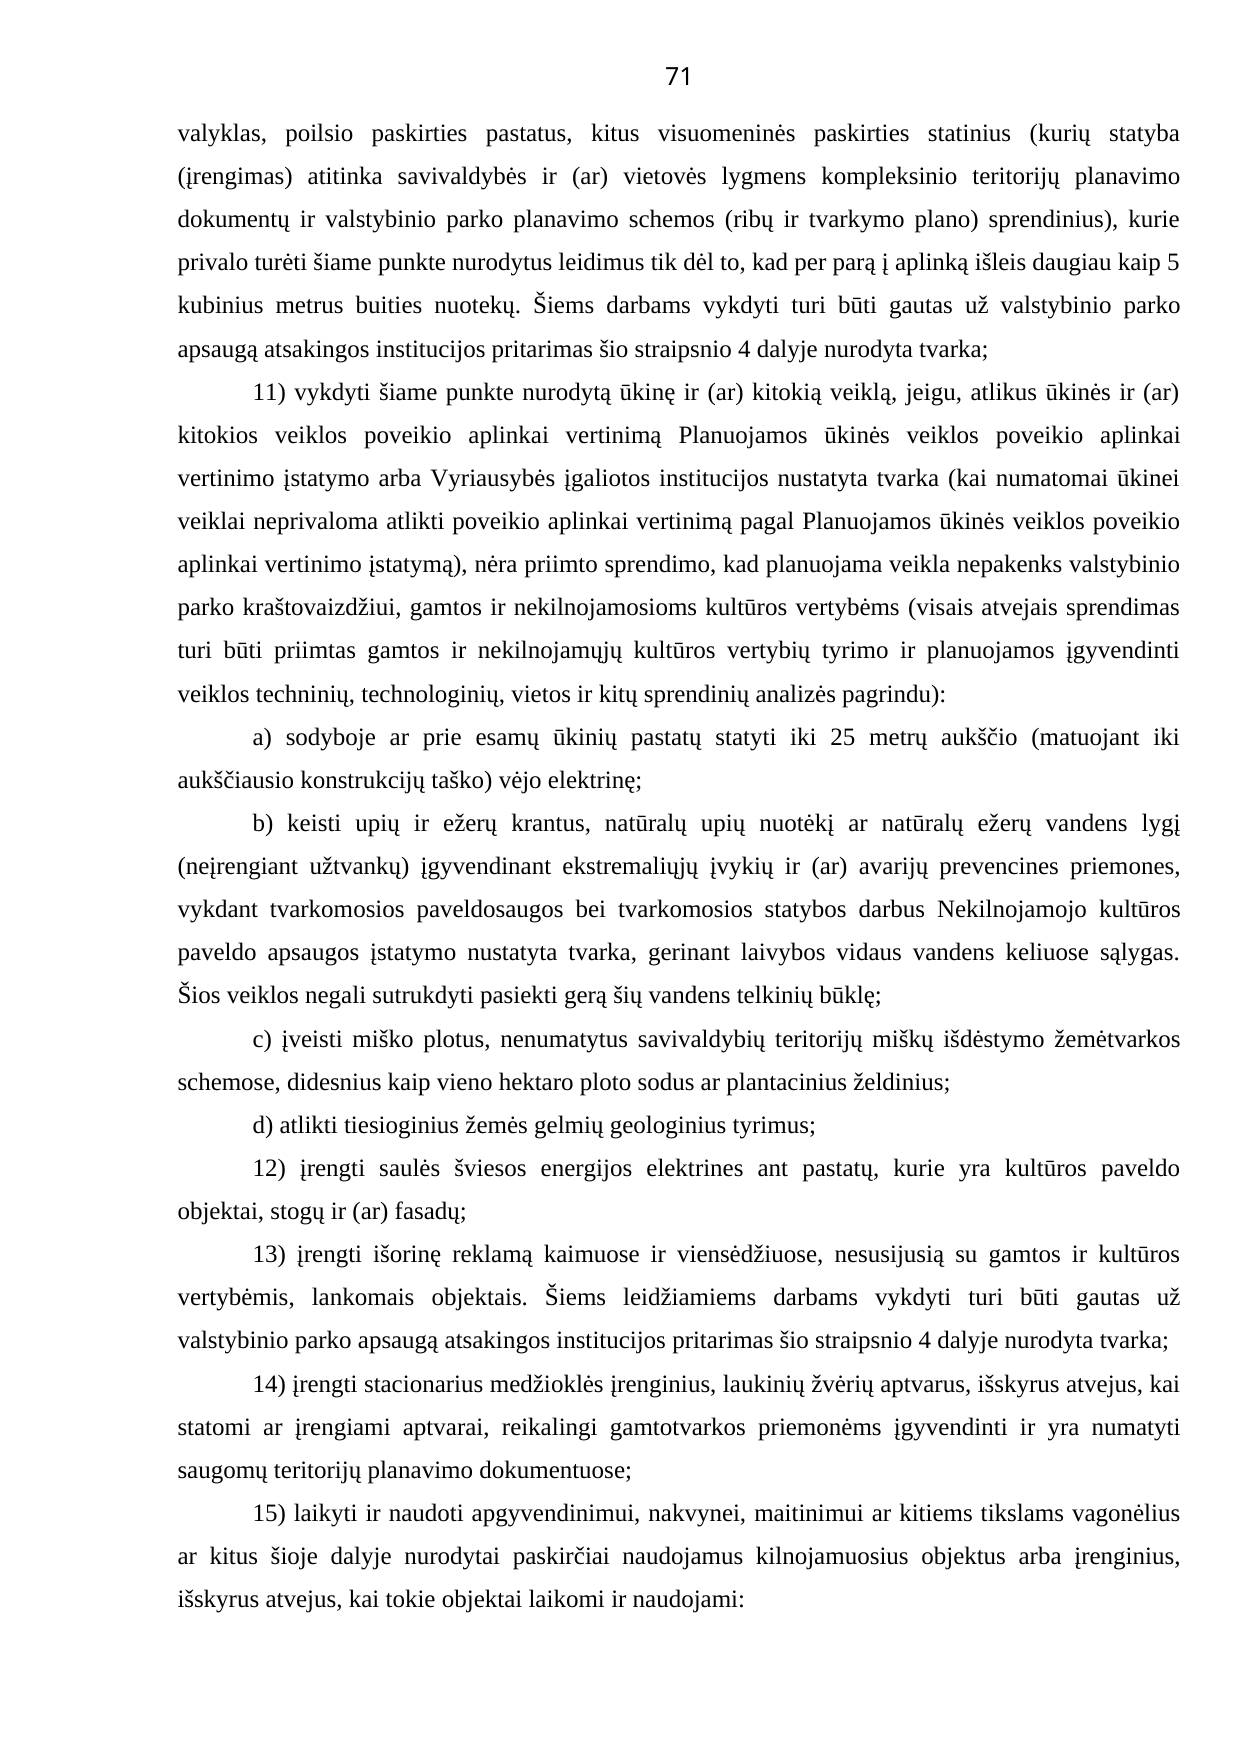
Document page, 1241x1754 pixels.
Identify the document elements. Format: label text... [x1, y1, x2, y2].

text b) keisti upių ir ežerų krantus, natūralų upių nuotėkį ar natūralų ežerų vandens lygį (neįrengiant užtvankų) įgyvendinant ekstremaliųjų įvykių ir (ar) avarijų prevencines priemones, vykdant tvarkomosios paveldosaugos bei tvarkomosios statybos darbus Nekilnojamojo kultūros paveldo apsaugos įstatymo nustatyta tvarka, gerinant laivybos vidaus vandens keliuose sąlygas. Šios veiklos negali sutrukdyti pasiekti gerą šių vandens telkinių būklę; [177, 808, 1181, 1009]
text 11) vykdyti šiame punkte nurodytą ūkinę ir (ar) kitokią veiklą, jeigu, atlikus ūkinės ir (ar) kitokios veiklos poveikio aplinkai vertinimą Planuojamos ūkinės veiklos poveikio aplinkai vertinimo įstatymo arba Vyriausybės įgaliotos institucijos nustatyta tvarka (kai numatomai ūkinei veiklai neprivaloma atlikti poveikio aplinkai vertinimą pagal Planuojamos ūkinės veiklos poveikio aplinkai vertinimo įstatymą), nėra priimto sprendimo, kad planuojama veikla nepakenks valstybinio parko kraštovaizdžiui, gamtos ir nekilnojamosioms kultūros vertybėms (visais atvejais sprendimas turi būti priimtas gamtos ir nekilnojamųjų kultūros vertybių tyrimo ir planuojamos įgyvendinti veiklos techninių, technologinių, vietos ir kitų sprendinių analizės pagrindu): [177, 377, 1181, 707]
text 15) laikyti ir naudoti apgyvendinimui, nakvynei, maitinimui ar kitiems tikslams vagonėlius ar kitus šioje dalyje nurodytai paskirčiai naudojamus kilnojamuosius objektus arba įrenginius, išskyrus atvejus, kai tokie objektai laikomi ir naudojami: [177, 1498, 1181, 1613]
text valyklas, poilsio paskirties pastatus, kitus visuomeninės paskirties statinius (kurių statyba (įrengimas) atitinka savivaldybės ir (ar) vietovės lygmens kompleksinio teritorijų planavimo dokumentų ir valstybinio parko planavimo schemos (ribų ir tvarkymo plano) sprendinius), kurie privalo turėti šiame punkte nurodytus leidimus tik dėl to, kad per parą į aplinką išleis daugiau kaip 5 kubinius metrus buities nuotekų. Šiems darbams vykdyti turi būti gautas už valstybinio parko apsaugą atsakingos institucijos pritarimas šio straipsnio 4 dalyje nurodyta tvarka; [177, 118, 1181, 362]
text d) atlikti tiesioginius žemės gelmių geologinius tyrimus; [177, 1110, 1181, 1139]
text 13) įrengti išorinę reklamą kaimuose ir viensėdžiuose, nesusijusią su gamtos ir kultūros vertybėmis, lankomais objektais. Šiems leidžiamiems darbams vykdyti turi būti gautas už valstybinio parko apsaugą atsakingos institucijos pritarimas šio straipsnio 4 dalyje nurodyta tvarka; [177, 1239, 1181, 1354]
text c) įveisti miško plotus, nenumatytus savivaldybių teritorijų miškų išdėstymo žemėtvarkos schemose, didesnius kaip vieno hektaro ploto sodus ar plantacinius želdinius; [177, 1024, 1181, 1096]
text 14) įrengti stacionarius medžioklės įrenginius, laukinių žvėrių aptvarus, išskyrus atvejus, kai statomi ar įrengiami aptvarai, reikalingi gamtotvarkos priemonėms įgyvendinti ir yra numatyti saugomų teritorijų planavimo dokumentuose; [177, 1369, 1181, 1484]
text a) sodyboje ar prie esamų ūkinių pastatų statyti iki 25 metrų aukščio (matuojant iki aukščiausio konstrukcijų taško) vėjo elektrinę; [177, 722, 1181, 794]
text 12) įrengti saulės šviesos energijos elektrines ant pastatų, kurie yra kultūros paveldo objektai, stogų ir (ar) fasadų; [177, 1153, 1181, 1225]
